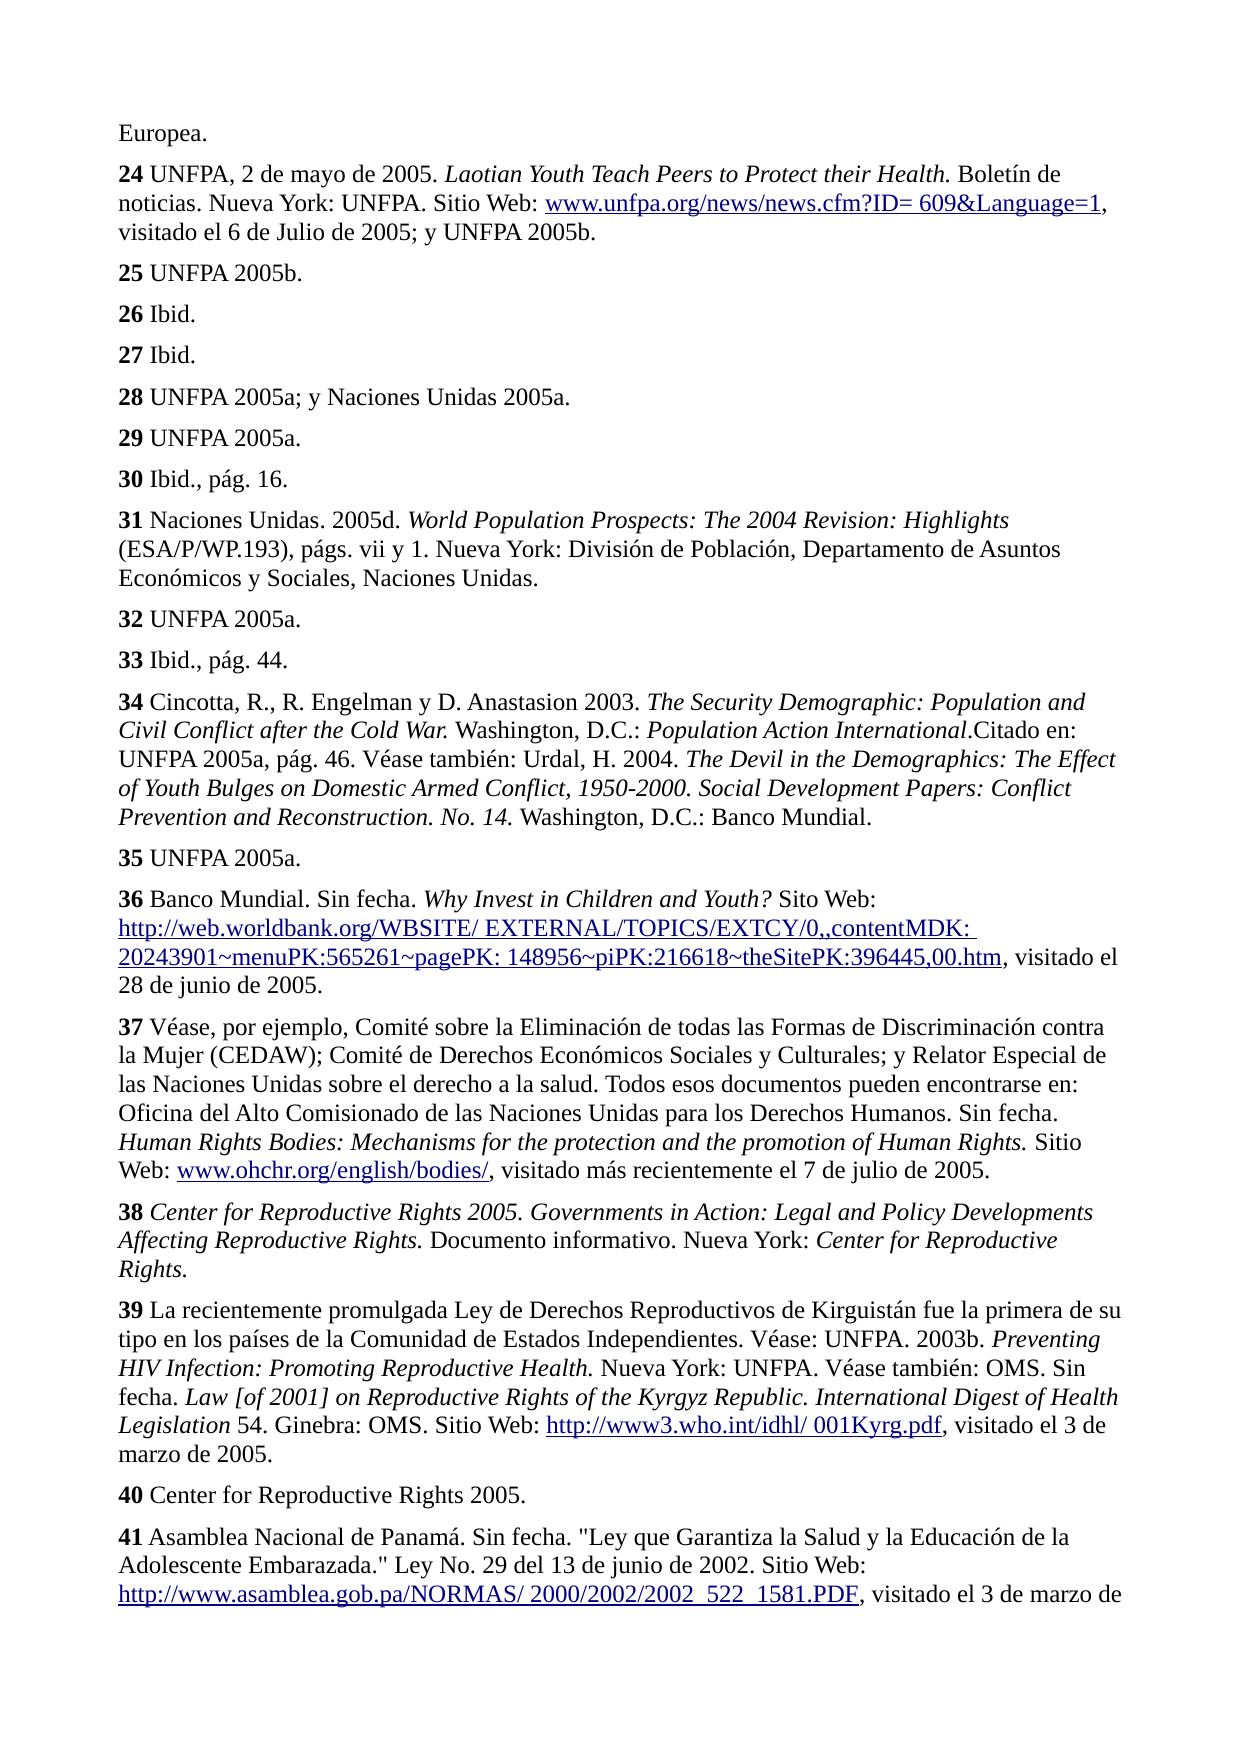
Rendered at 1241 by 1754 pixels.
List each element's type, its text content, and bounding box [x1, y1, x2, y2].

text 29 UNFPA 2005a. [118, 423, 1122, 452]
text 30 Ibid., pág. 16. [118, 464, 1122, 493]
text 27 Ibid. [118, 341, 1122, 369]
text 39 La recientemente promulgada Ley de Derechos Reproductivos de Kirguistán fue la primera de su tipo en los países de la Comunidad de Estados Independientes. Véase: UNFPA. 2003b. Preventing HIV Infection: Promoting Reproductive Health. Nueva York: UNFPA. Véase también: OMS. Sin fecha. Law [of 2001] on Reproductive Rights of the Kyrgyz Republic. International Digest of Health Legislation 54. Ginebra: OMS. Sitio Web: http://www3.who.int/idhl/ 001Kyrg.pdf, visitado el 3 de marzo de 2005. [118, 1296, 1122, 1468]
text 32 UNFPA 2005a. [118, 604, 1122, 633]
text 37 Véase, por ejemplo, Comité sobre la Eliminación de todas las Formas de Discriminación contra la Mujer (CEDAW); Comité de Derechos Económicos Sociales y Culturales; y Relator Especial de las Naciones Unidas sobre el derecho a la salud. Todos esos documentos pueden encontrarse en: Oficina del Alto Comisionado de las Naciones Unidas para los Derechos Humanos. Sin fecha. Human Rights Bodies: Mechanisms for the protection and the promotion of Human Rights. Sitio Web: www.ohchr.org/english/bodies/, visitado más recientemente el 7 de julio de 2005. [118, 1012, 1122, 1184]
text 24 UNFPA, 2 de mayo de 2005. Laotian Youth Teach Peers to Protect their Health. Boletín de noticias. Nueva York: UNFPA. Sitio Web: www.unfpa.org/news/news.cfm?ID= 609&Language=1, visitado el 6 de Julio de 2005; y UNFPA 2005b. [118, 159, 1122, 246]
text 35 UNFPA 2005a. [118, 843, 1122, 872]
text 41 Asamblea Nacional de Panamá. Sin fecha. "Ley que Garantiza la Salud y la Educación de la Adolescente Embarazada." Ley No. 29 del 13 de junio de 2002. Sitio Web: http://www.asamblea.gob.pa/NORMAS/ 2000/2002/2002_522_1581.PDF, visitado el 3 de marzo de [118, 1522, 1122, 1608]
text 36 Banco Mundial. Sin fecha. Why Invest in Children and Youth? Sito Web: http://web.worldbank.org/WBSITE/ EXTERNAL/TOPICS/EXTCY/0,,contentMDK: 20243901~menuPK:565261~pagePK: 148956~piPK:216618~theSitePK:396445,00.htm, visitado el 28 de junio de 2005. [118, 884, 1122, 999]
text 33 Ibid., pág. 44. [118, 646, 1122, 674]
text 38 Center for Reproductive Rights 2005. Governments in Action: Legal and Policy Developments Affecting Reproductive Rights. Documento informativo. Nueva York: Center for Reproductive Rights. [118, 1197, 1122, 1283]
text 34 Cincotta, R., R. Engelman y D. Anastasion 2003. The Security Demographic: Population and Civil Conflict after the Cold War. Washington, D.C.: Population Action International.Citado en: UNFPA 2005a, pág. 46. Véase también: Urdal, H. 2004. The Devil in the Demographics: The Effect of Youth Bulges on Domestic Armed Conflict, 1950-2000. Social Development Papers: Conflict Prevention and Reconstruction. No. 14. Washington, D.C.: Banco Mundial. [118, 687, 1122, 831]
text 26 Ibid. [118, 299, 1122, 328]
text 31 Naciones Unidas. 2005d. World Population Prospects: The 2004 Revision: Highlights (ESA/P/WP.193), págs. vii y 1. Nueva York: División de Población, Departamento de Asuntos Económicos y Sociales, Naciones Unidas. [118, 506, 1122, 592]
text Europea. [118, 118, 1122, 147]
text 40 Center for Reproductive Rights 2005. [118, 1481, 1122, 1509]
text 28 UNFPA 2005a; y Naciones Unidas 2005a. [118, 382, 1122, 411]
text 25 UNFPA 2005b. [118, 258, 1122, 287]
